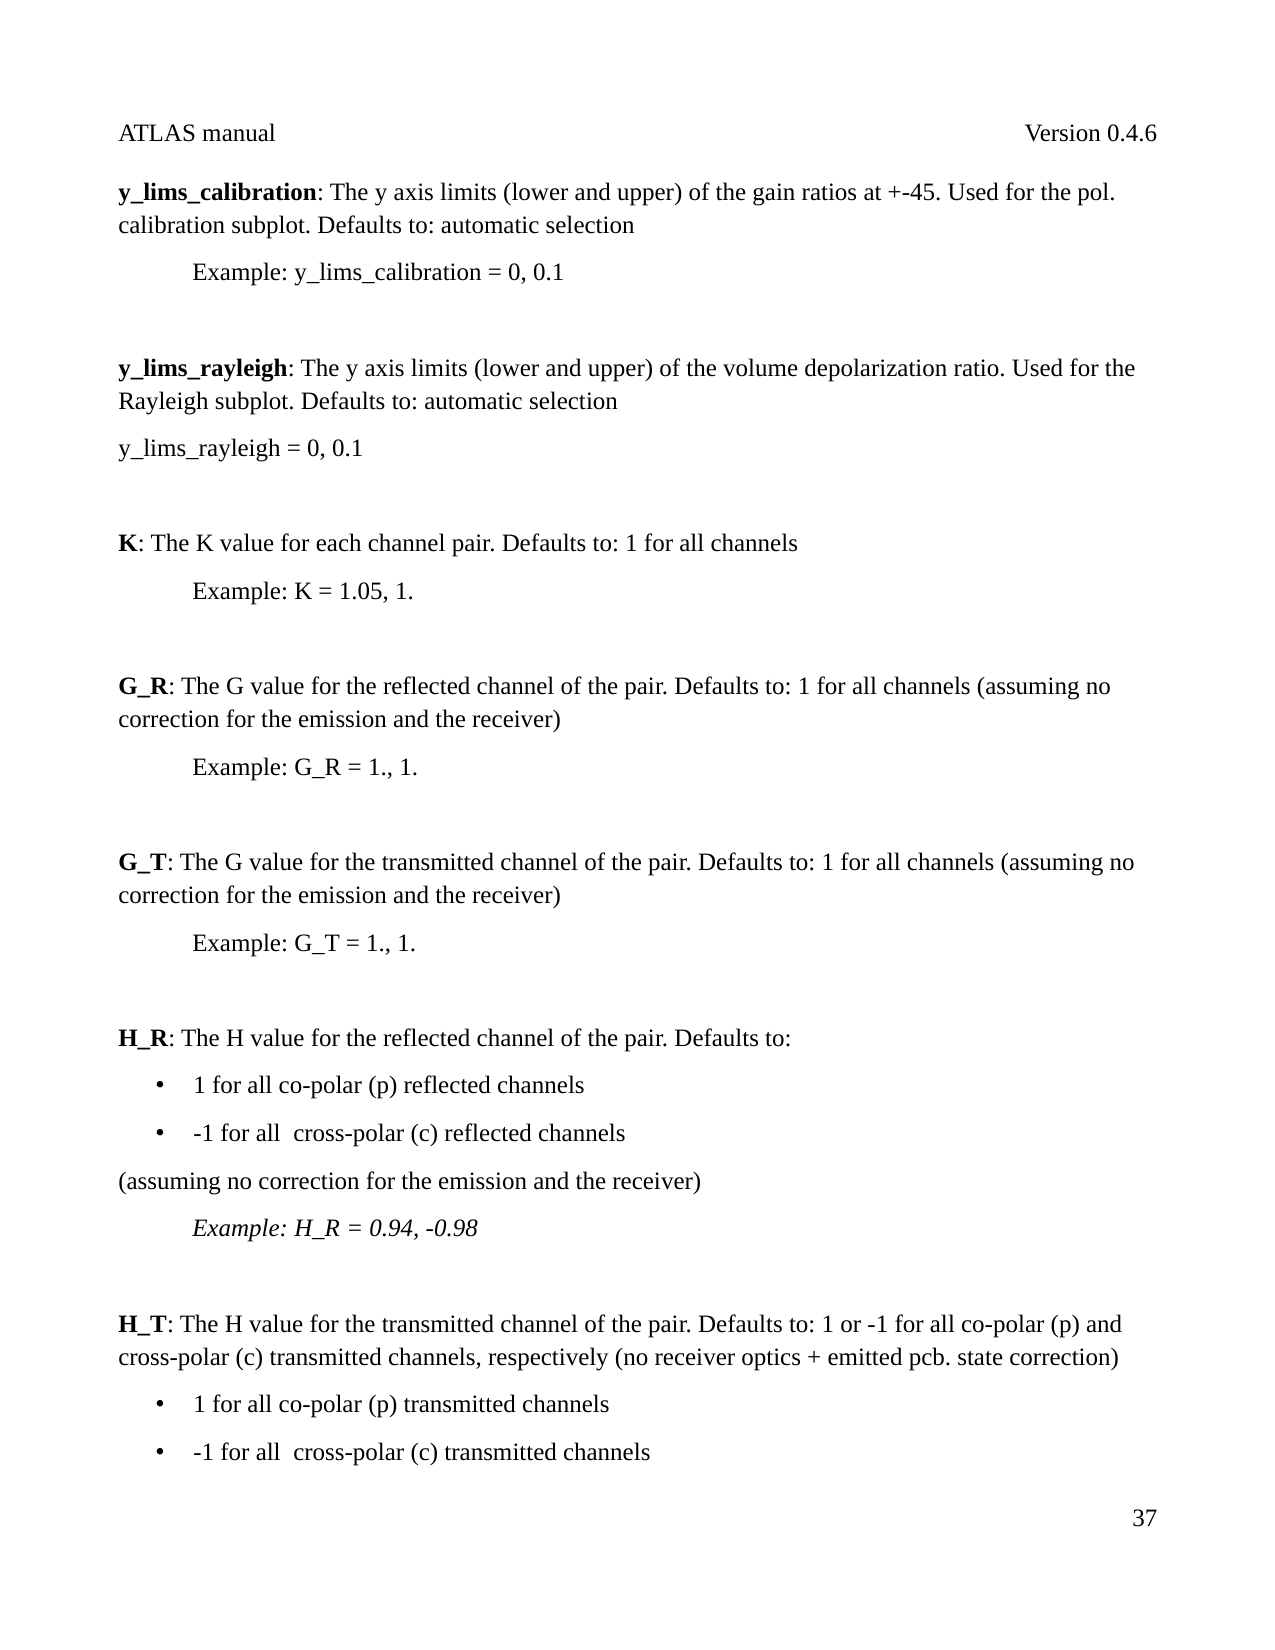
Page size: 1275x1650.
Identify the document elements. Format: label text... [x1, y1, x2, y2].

text K: The K value for each channel pair. Defaults to: 1 for all channels [118, 528, 1157, 557]
list 1 for all co-polar (p) transmitted channels [156, 1389, 1157, 1418]
list -1 for all cross-polar (c) reflected channels [156, 1118, 1157, 1147]
list 1 for all co-polar (p) reflected channels [156, 1071, 1157, 1099]
text Example: G_R = 1., 1. [118, 752, 1157, 781]
text H_R: The H value for the reflected channel of the pair. Defaults to: [118, 1023, 1157, 1052]
text y_lims_rayleigh: The y axis limits (lower and upper) of the volume depolarization ratio. Used for the Rayleigh subplot. Defaults to: automatic selection [118, 353, 1157, 414]
list -1 for all cross-polar (c) transmitted channels [156, 1437, 1157, 1466]
text Example: G_T = 1., 1. [118, 928, 1157, 957]
text Example: K = 1.05, 1. [118, 576, 1157, 605]
text y_lims_rayleigh = 0, 0.1 [118, 433, 1157, 462]
text H_T: The H value for the transmitted channel of the pair. Defaults to: 1 or -1 for all co-polar (p) and cross-polar (c) transmitted channels, respectively (no receiver optics + emitted pcb. state correction) [118, 1309, 1157, 1370]
text Example: y_lims_calibration = 0, 0.1 [118, 257, 1157, 286]
text G_T: The G value for the transmitted channel of the pair. Defaults to: 1 for all channels (assuming no correction for the emission and the receiver) [118, 847, 1157, 909]
text Example: H_R = 0.94, -0.98 [118, 1213, 1157, 1242]
text G_R: The G value for the reflected channel of the pair. Defaults to: 1 for all channels (assuming no correction for the emission and the receiver) [118, 671, 1157, 733]
text (assuming no correction for the emission and the receiver) [118, 1166, 1157, 1194]
text y_lims_calibration: The y axis limits (lower and upper) of the gain ratios at +-45. Used for the pol. calibration subplot. Defaults to: automatic selection [118, 177, 1157, 239]
